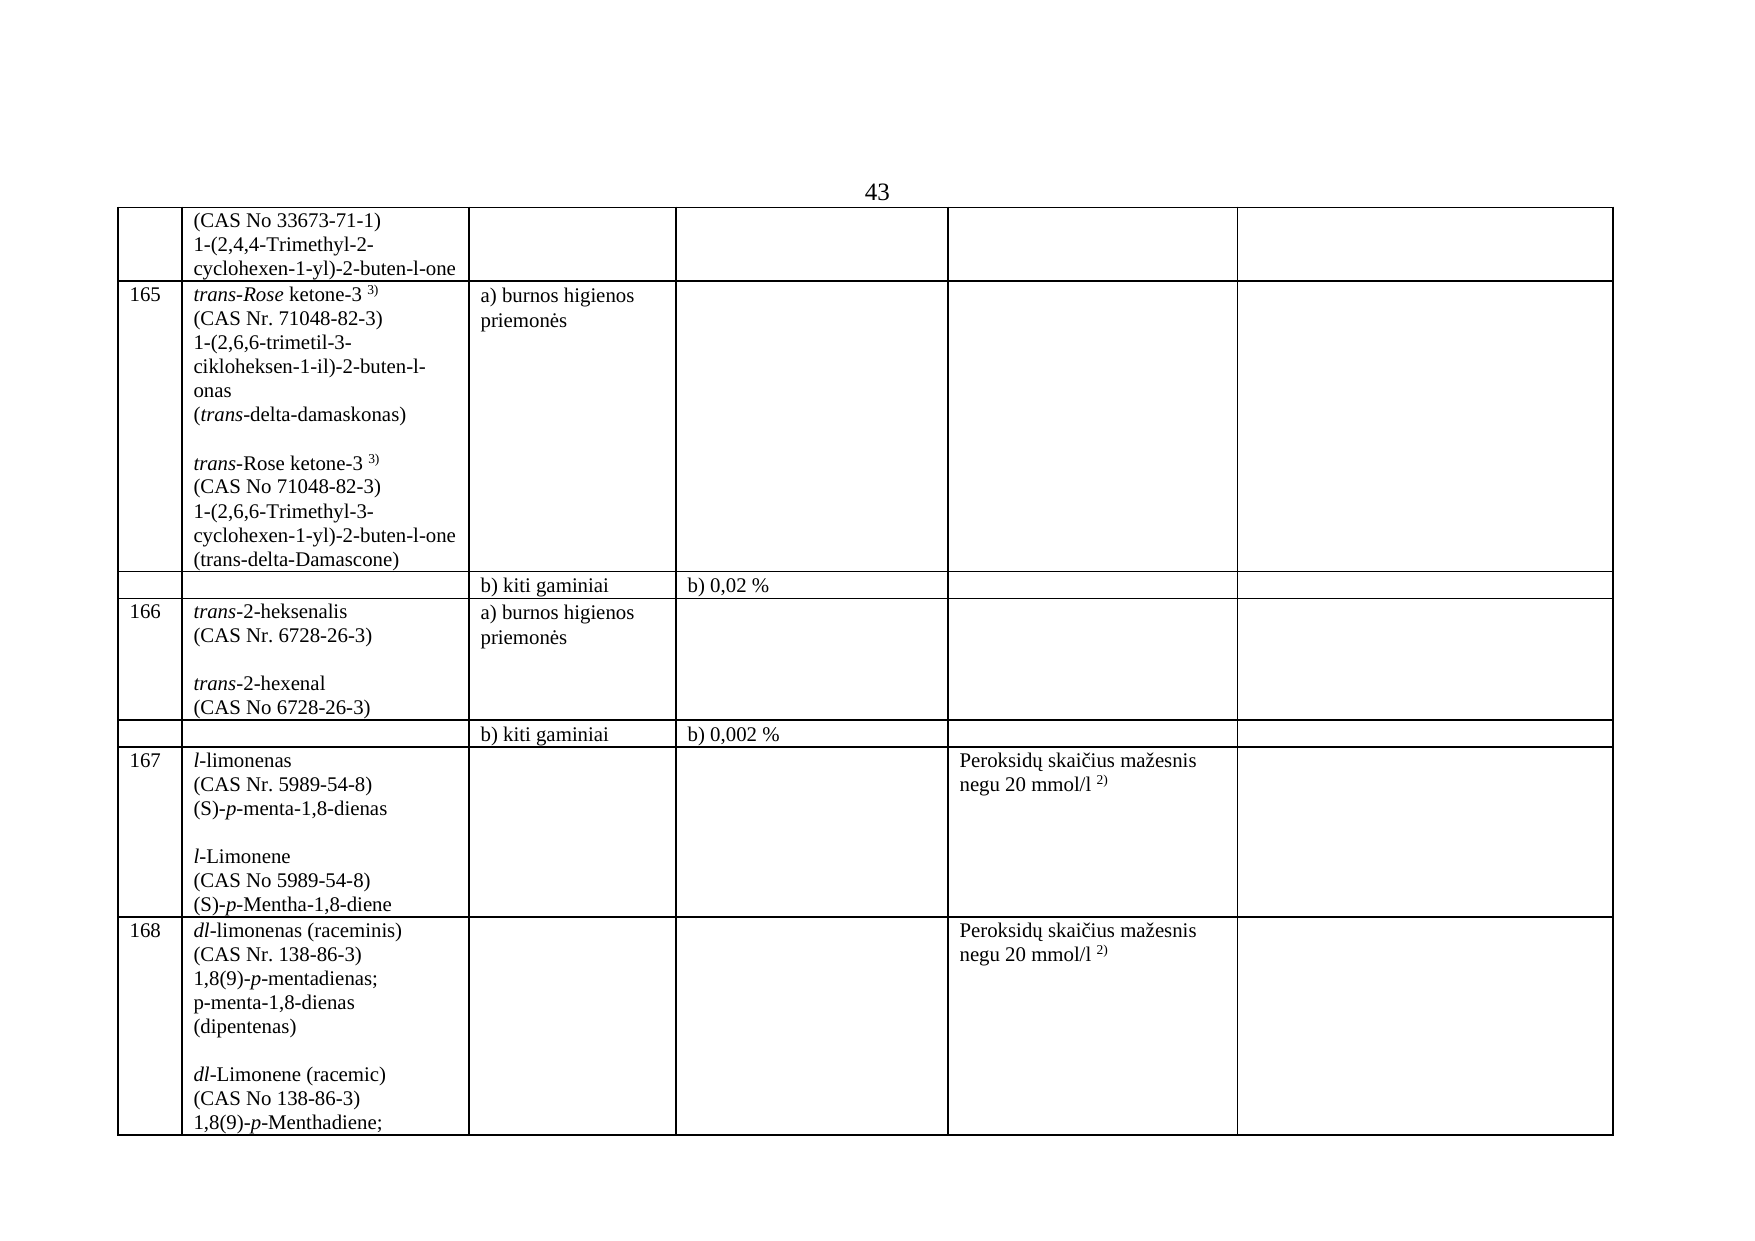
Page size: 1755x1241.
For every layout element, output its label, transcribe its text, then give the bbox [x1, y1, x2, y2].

table_cell [949, 599, 1237, 719]
table_cell [1238, 721, 1612, 746]
table_cell [1614, 746, 1754, 916]
table_cell [470, 918, 675, 1134]
table_cell 166 [119, 599, 181, 719]
table_cell b) kiti gaminiai [470, 721, 675, 746]
table_cell [119, 208, 181, 280]
table_cell [1614, 916, 1754, 1134]
table_cell [1614, 280, 1754, 571]
table_cell [1614, 571, 1754, 597]
table_cell b) 0,02 % [677, 572, 947, 597]
table_cell a) burnos higienos priemonės [470, 282, 675, 571]
table_cell dl-limonenas (raceminis) (CAS Nr. 138-86-3) 1,8(9)-p-mentadienas; p-menta-1,8-dienas (dipentenas) dl-Limonene (racemic) (CAS No 138-86-3) 1,8(9)-p-Menthadiene; [183, 918, 468, 1134]
table_cell [677, 918, 947, 1134]
table_cell [677, 599, 947, 719]
table_cell Peroksidų skaičius mažesnis negu 20 mmol/l 2) [949, 748, 1237, 916]
table_cell a) burnos higienos priemonės [470, 599, 675, 719]
table_cell trans-2-heksenalis (CAS Nr. 6728-26-3) trans-2-hexenal (CAS No 6728-26-3) [183, 599, 468, 719]
table_cell [1614, 598, 1754, 719]
table_cell [1614, 207, 1754, 280]
table_cell [677, 748, 947, 916]
table_cell trans-Rose ketone-3 3) (CAS Nr. 71048-82-3) 1-(2,6,6-trimetil-3-cikloheksen-1-il)-2-buten-l-onas (trans-delta-damaskonas) trans-Rose ketone-3 3) (CAS No 71048-82-3) 1-(2,6,6-Trimethyl-3-cyclohexen-1-yl)-2-buten-l-one (trans-delta-Damascone) [183, 282, 468, 571]
table_cell [470, 208, 675, 280]
table_cell 167 [119, 748, 181, 916]
table_cell [1238, 918, 1612, 1134]
table_cell 168 [119, 918, 181, 1134]
table_cell [183, 572, 468, 597]
table_cell [183, 721, 468, 746]
table_cell 165 [119, 282, 181, 571]
table_cell b) 0,002 % [677, 721, 947, 746]
table_cell b) kiti gaminiai [470, 572, 675, 597]
table_cell l-limonenas (CAS Nr. 5989-54-8) (S)-p-menta-1,8-dienas l-Limonene (CAS No 5989-54-8) (S)-p-Mentha-1,8-diene [183, 748, 468, 916]
table_cell (CAS No 33673-71-1) 1-(2,4,4-Trimethyl-2-cyclohexen-1-yl)-2-buten-l-one [183, 208, 468, 280]
table_cell [470, 748, 675, 916]
table_cell [677, 282, 947, 571]
table_cell [1614, 719, 1754, 746]
table_cell [949, 572, 1237, 597]
table_cell [1238, 599, 1612, 719]
table_cell [119, 572, 181, 597]
table_cell [949, 721, 1237, 746]
table_cell [119, 721, 181, 746]
table_cell [1238, 572, 1612, 597]
table_cell [949, 208, 1237, 280]
table_cell [949, 282, 1237, 571]
table_cell [1238, 748, 1612, 916]
table_cell [1238, 208, 1612, 280]
table_cell [677, 208, 947, 280]
table_cell [1238, 282, 1612, 571]
table_cell Peroksidų skaičius mažesnis negu 20 mmol/l 2) [949, 918, 1237, 1134]
